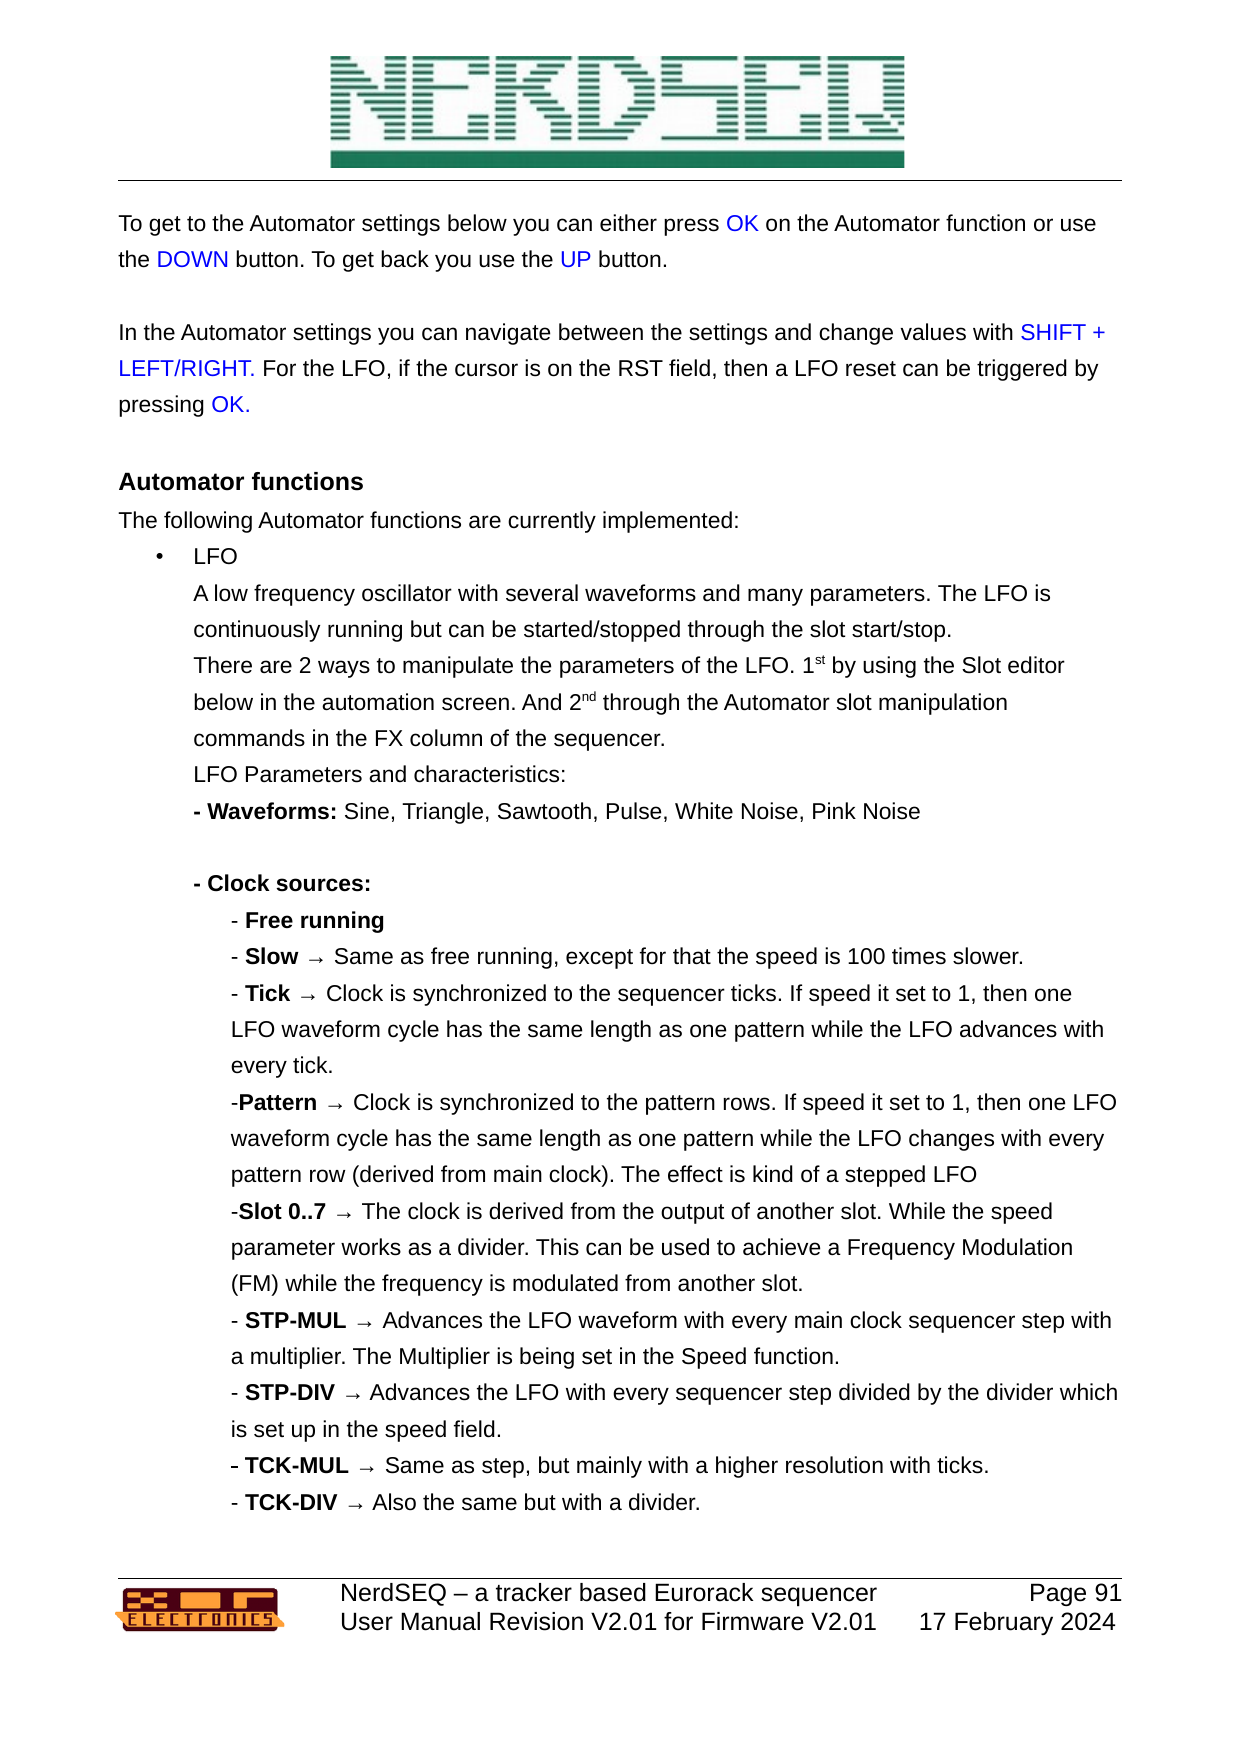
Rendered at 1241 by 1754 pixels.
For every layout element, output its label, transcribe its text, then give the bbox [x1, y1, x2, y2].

text To get to the Automator settings below you can either press OK on the Automator function or use the DOWN button. To get back you use the UP button. [118, 209, 1122, 272]
list A low frequency oscillator with several waveforms and many parameters. The LFO is continuously running but can be started/stopped through the slot start/stop. [156, 579, 1122, 642]
list - STP-DIV → Advances the LFO with every sequencer step divided by the divider which is set up in the speed field. [193, 1379, 1122, 1442]
picture [115, 1584, 285, 1634]
list -Slot 0..7 → The clock is derived from the output of another slot. While the speed parameter works as a divider. This can be used to achieve a Frequency Modulation (FM) while the frequency is modulated from another slot. [193, 1198, 1122, 1297]
picture [330, 56, 905, 168]
text Automator functions [118, 467, 1122, 496]
list - STP-MUL → Advances the LFO waveform with every main clock sequencer step with a multiplier. The Multiplier is being set in the Speed function. [193, 1307, 1122, 1369]
text In the Automator settings you can navigate between the settings and change values with SHIFT + LEFT/RIGHT. For the LFO, if the cursor is on the RST field, then a LFO reset can be triggered by pressing OK. [118, 319, 1122, 418]
list - Slow → Same as free running, except for that the speed is 100 times slower. - Tick → Clock is synchronized to the sequencer ticks. If speed it set to 1, then one LFO waveform cycle has the same length as one pattern while the LFO advances with every tick. -Pattern → Clock is synchronized to the pattern rows. If speed it set to 1, then one LFO waveform cycle has the same length as one pattern while the LFO changes with every pattern row (derived from main clock). The effect is kind of a stepped LFO [193, 943, 1122, 1188]
text The following Automator functions are currently implemented: [118, 507, 1122, 533]
list LFO [156, 543, 1122, 569]
list - Clock sources: [156, 870, 1122, 897]
list - TCK-MUL → Same as step, but mainly with a higher resolution with ticks. [193, 1452, 1122, 1478]
list - Free running [193, 907, 1122, 933]
list - TCK-DIV → Also the same but with a divider. [193, 1488, 1122, 1515]
list LFO Parameters and characteristics: [156, 761, 1122, 788]
text - Waveforms: Sine, Triangle, Sawtooth, Pulse, White Noise, Pink Noise [118, 798, 1122, 824]
list There are 2 ways to manipulate the parameters of the LFO. 1st by using the Slot editor below in the automation screen. And 2nd through the Automator slot manipulation commands in the FX column of the sequencer. [156, 652, 1122, 751]
